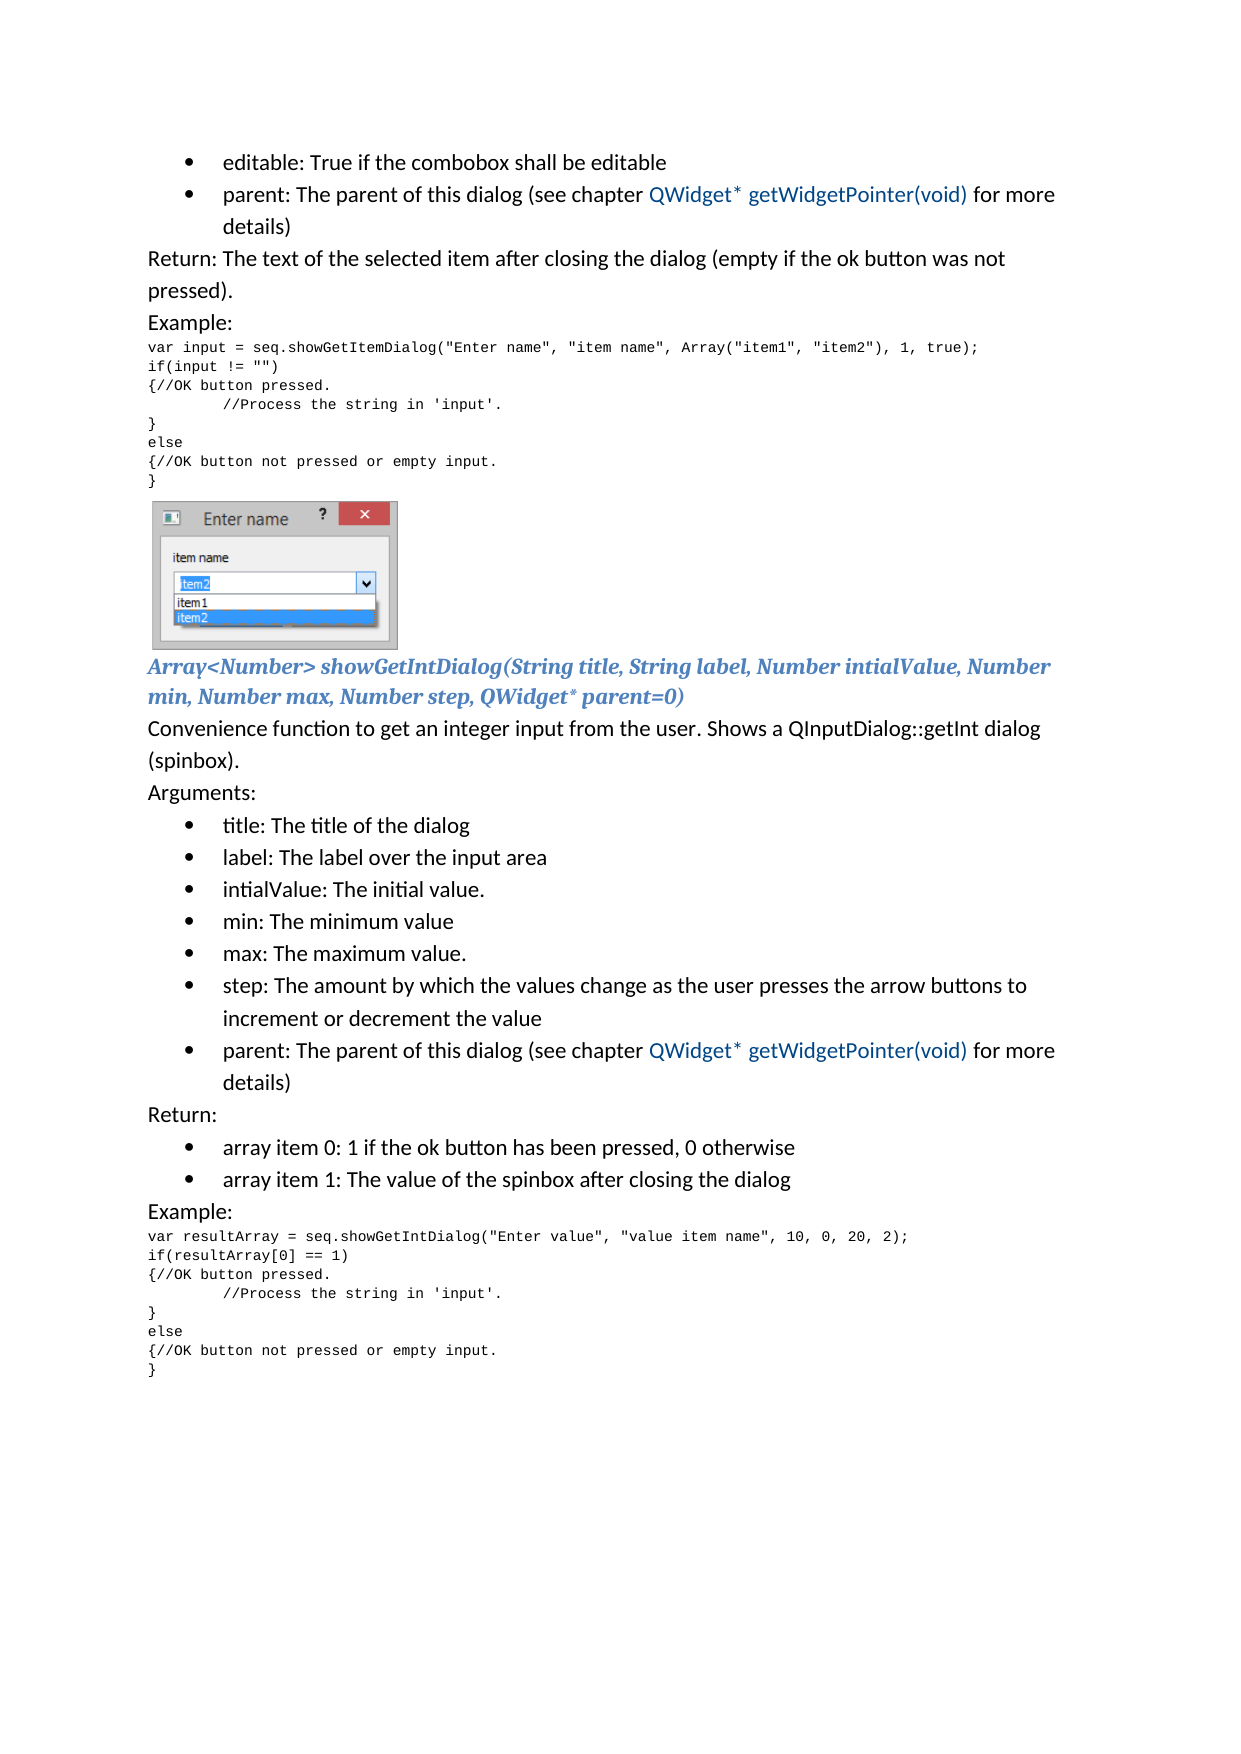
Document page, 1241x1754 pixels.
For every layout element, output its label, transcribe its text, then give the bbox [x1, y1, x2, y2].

list editable: True if the combobox shall be editable [185, 148, 1093, 176]
text Example: [148, 308, 1093, 337]
text var input = seq.showGetItemDialog("Enter name", "item name", Array("item1", "item2"), 1, true); [148, 341, 1093, 357]
text //Process the string in 'input'. [148, 1286, 1093, 1303]
text {//OK button pressed. [148, 379, 1093, 395]
list array item 1: The value of the spinbox after closing the dialog [185, 1165, 1093, 1193]
text Example: [148, 1197, 1093, 1225]
text Return: [148, 1100, 1093, 1128]
text {//OK button not pressed or empty input. [148, 454, 1093, 471]
list array item 0: 1 if the ok button has been pressed, 0 otherwise [185, 1133, 1093, 1161]
list min: The minimum value [185, 907, 1093, 935]
text } [148, 1305, 1093, 1322]
list parent: The parent of this dialog (see chapter QWidget* getWidgetPointer(void) for more details) [185, 180, 1093, 240]
text Arguments: [148, 778, 1093, 807]
picture [152, 501, 398, 650]
text } [148, 1362, 1093, 1378]
list step: The amount by which the values change as the user presses the arrow buttons to increment or decrement the value [185, 972, 1093, 1032]
text } [148, 473, 1093, 490]
text } [148, 417, 1093, 433]
list parent: The parent of this dialog (see chapter QWidget* getWidgetPointer(void) for more details) [185, 1036, 1093, 1096]
text var resultArray = seq.showGetIntDialog("Enter value", "value item name", 10, 0, 20, 2); [148, 1229, 1093, 1246]
text //Process the string in 'input'. [148, 398, 1093, 414]
list title: The title of the dialog [185, 811, 1093, 839]
text else [148, 436, 1093, 452]
text {//OK button not pressed or empty input. [148, 1343, 1093, 1359]
text Convenience function to get an integer input from the user. Shows a QInputDialog::getInt dialog (spinbox). [148, 714, 1093, 774]
list label: The label over the input area [185, 843, 1093, 871]
text else [148, 1324, 1093, 1341]
text {//OK button pressed. [148, 1267, 1093, 1284]
text if(input != "") [148, 360, 1093, 376]
subtitle Array<Number> showGetIntDialog(String title, String label, Number intialValue, Number min, Number max, Number step, QWidget* parent=0) [148, 650, 1093, 710]
list max: The maximum value. [185, 939, 1093, 967]
text Return: The text of the selected item after closing the dialog (empty if the ok button was not pressed). [148, 244, 1093, 304]
text if(resultArray[0] == 1) [148, 1248, 1093, 1265]
list intialValue: The initial value. [185, 875, 1093, 903]
